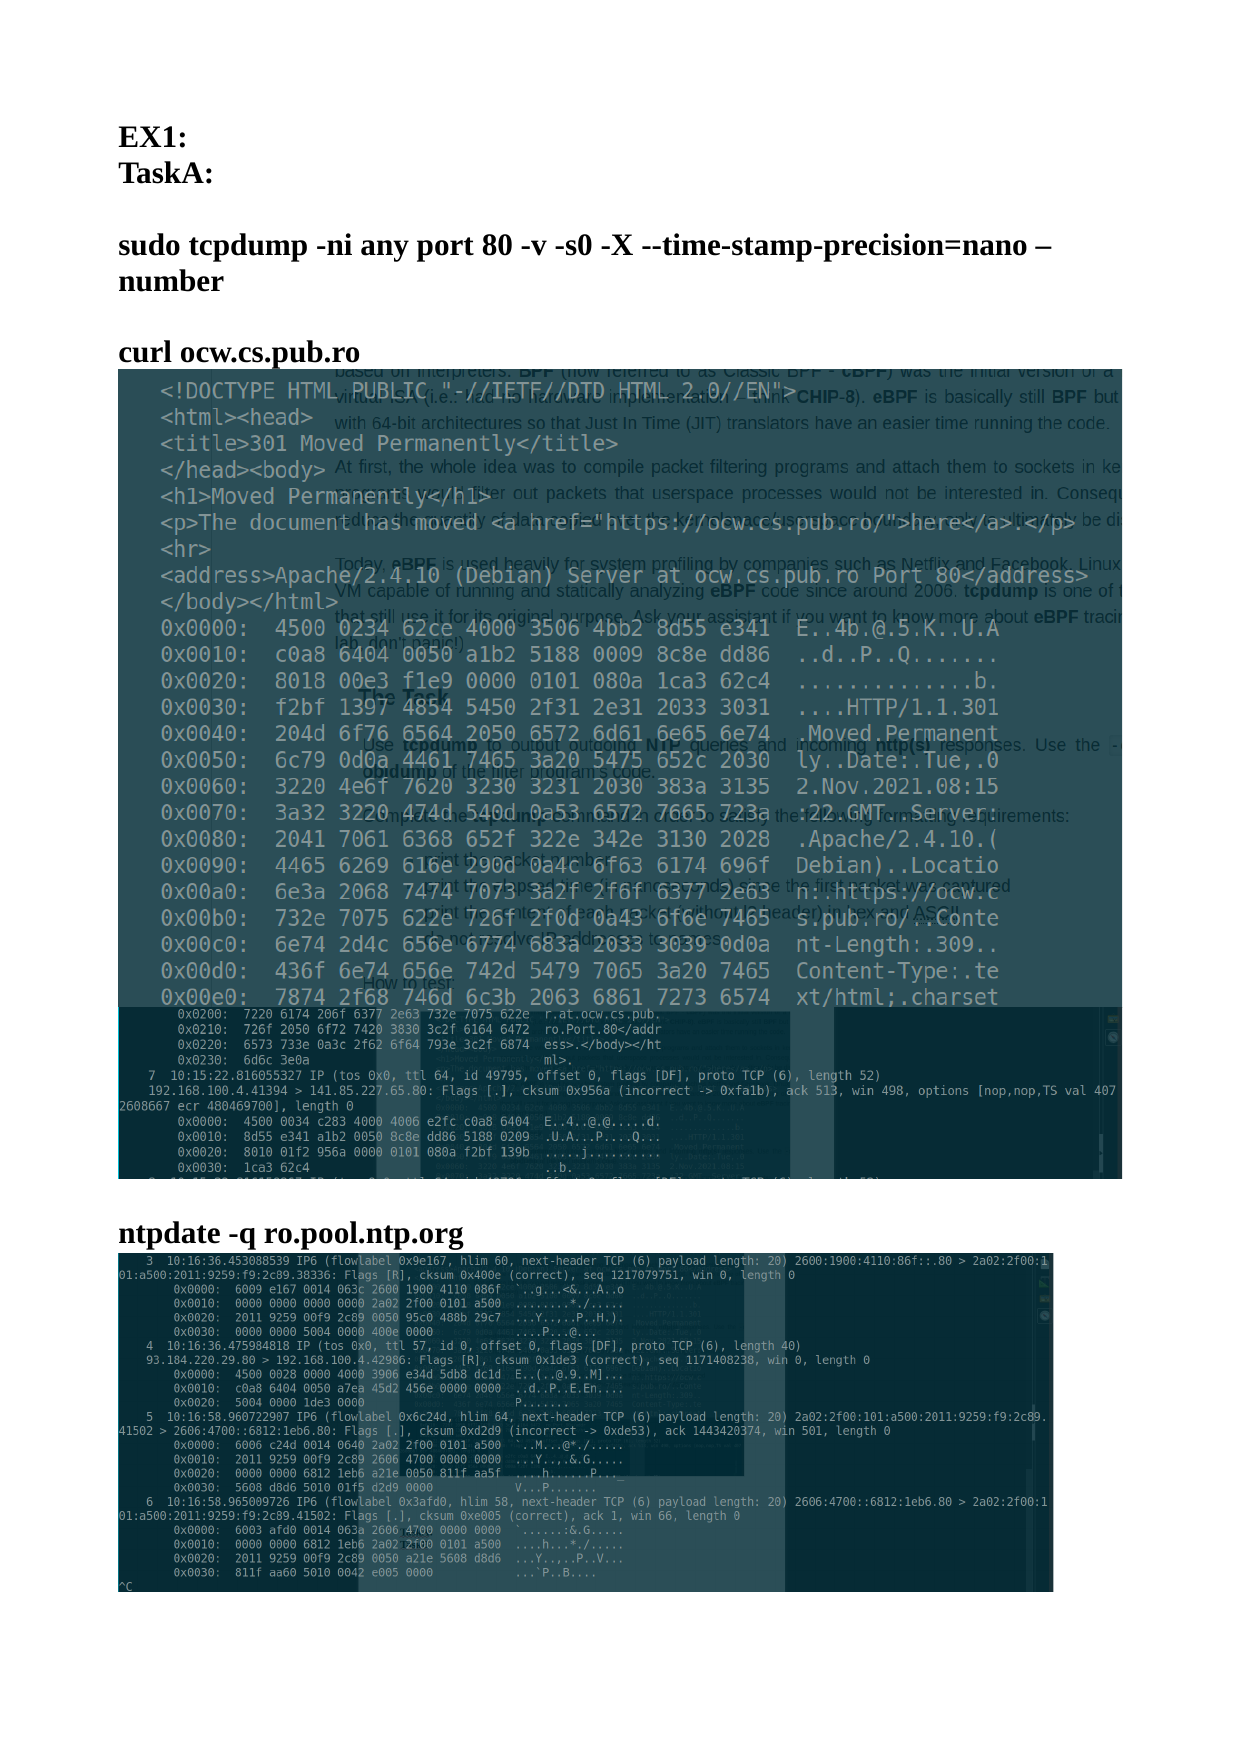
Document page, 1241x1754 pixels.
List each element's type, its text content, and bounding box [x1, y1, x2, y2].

picture [118, 1253, 1054, 1592]
picture [118, 369, 1123, 1179]
text curl ocw.cs.pub.ro [118, 334, 1122, 369]
text TaskA: [118, 154, 1122, 190]
text EX1: [118, 118, 1122, 154]
text sudo tcpdump -ni any port 80 -v -s0 -X --time-stamp-precision=nano –number [118, 226, 1122, 298]
text ntpdate -q ro.pool.ntp.org [118, 1214, 1122, 1250]
